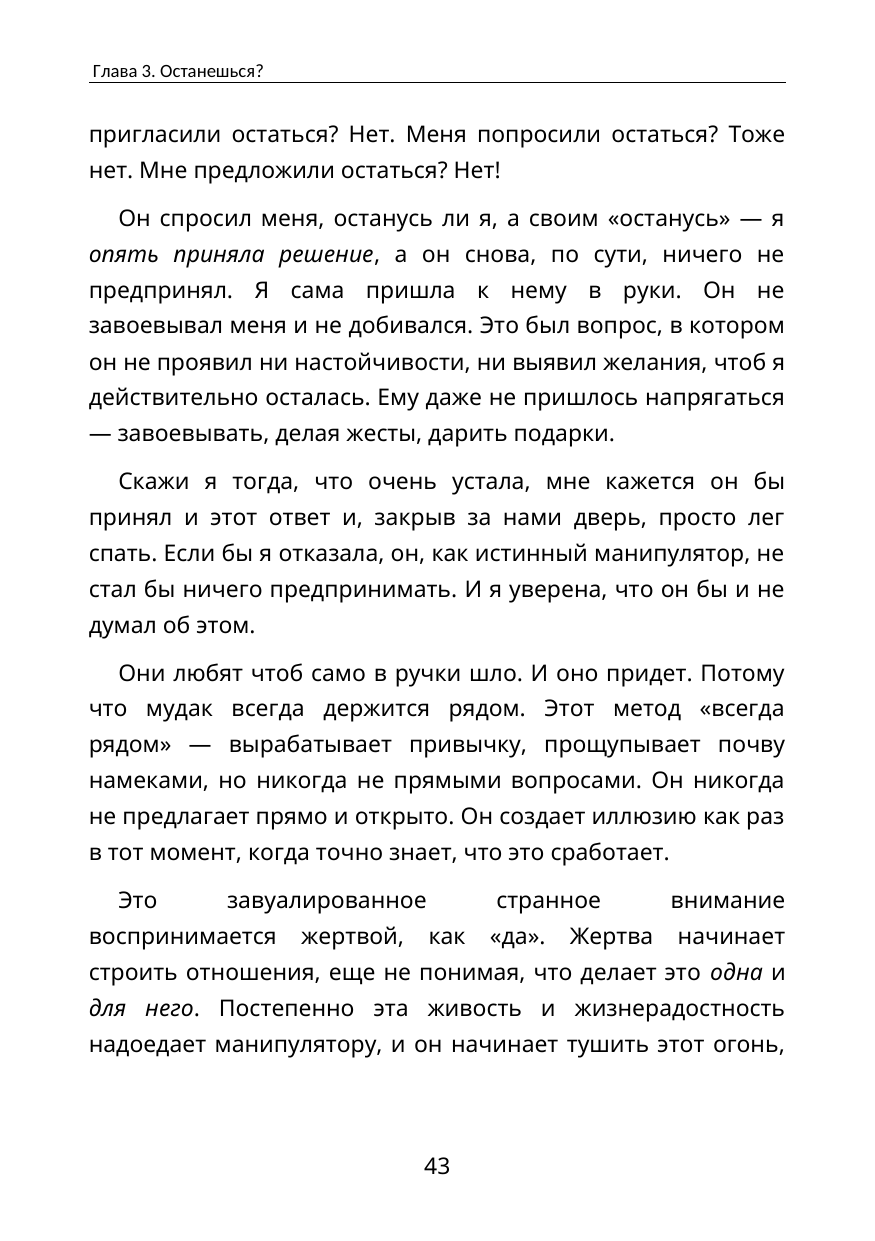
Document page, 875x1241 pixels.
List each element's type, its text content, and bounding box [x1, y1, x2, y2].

text Это завуалированное странное внимание воспринимается жертвой, как «да». Жертва начинает строить отношения, еще не понимая, что делает это одна и для него. Постепенно эта живость и жизнерадостность надоедает манипулятору, и он начинает тушить этот огонь, [88, 884, 786, 1059]
text пригласили остаться? Нет. Меня попросили остаться? Тоже нет. Мне предложили остаться? Нет! [88, 118, 786, 185]
text Скажи я тогда, что очень устала, мне кажется он бы принял и этот ответ и, закрыв за нами дверь, просто лег спать. Если бы я отказала, он, как истинный манипулятор, не стал бы ничего предпринимать. И я уверена, что он бы и не думал об этом. [88, 465, 786, 640]
text Они любят чтоб само в ручки шло. И оно придет. Потому что мудак всегда держится рядом. Этот метод «всегда рядом» — вырабатывает привычку, прощупывает почву намеками, но никогда не прямыми вопросами. Он никогда не предлагает прямо и открыто. Он создает иллюзию как раз в тот момент, когда точно знает, что это сработает. [88, 656, 786, 867]
text Он спросил меня, останусь ли я, а своим «останусь» — я опять приняла решение, а он снова, по сути, ничего не предпринял. Я сама пришла к нему в руки. Он не завоевывал меня и не добивался. Это был вопрос, в котором он не проявил ни настойчивости, ни выявил желания, чтоб я действительно осталась. Ему даже не пришлось напрягаться — завоевывать, делая жесты, дарить подарки. [88, 202, 786, 448]
